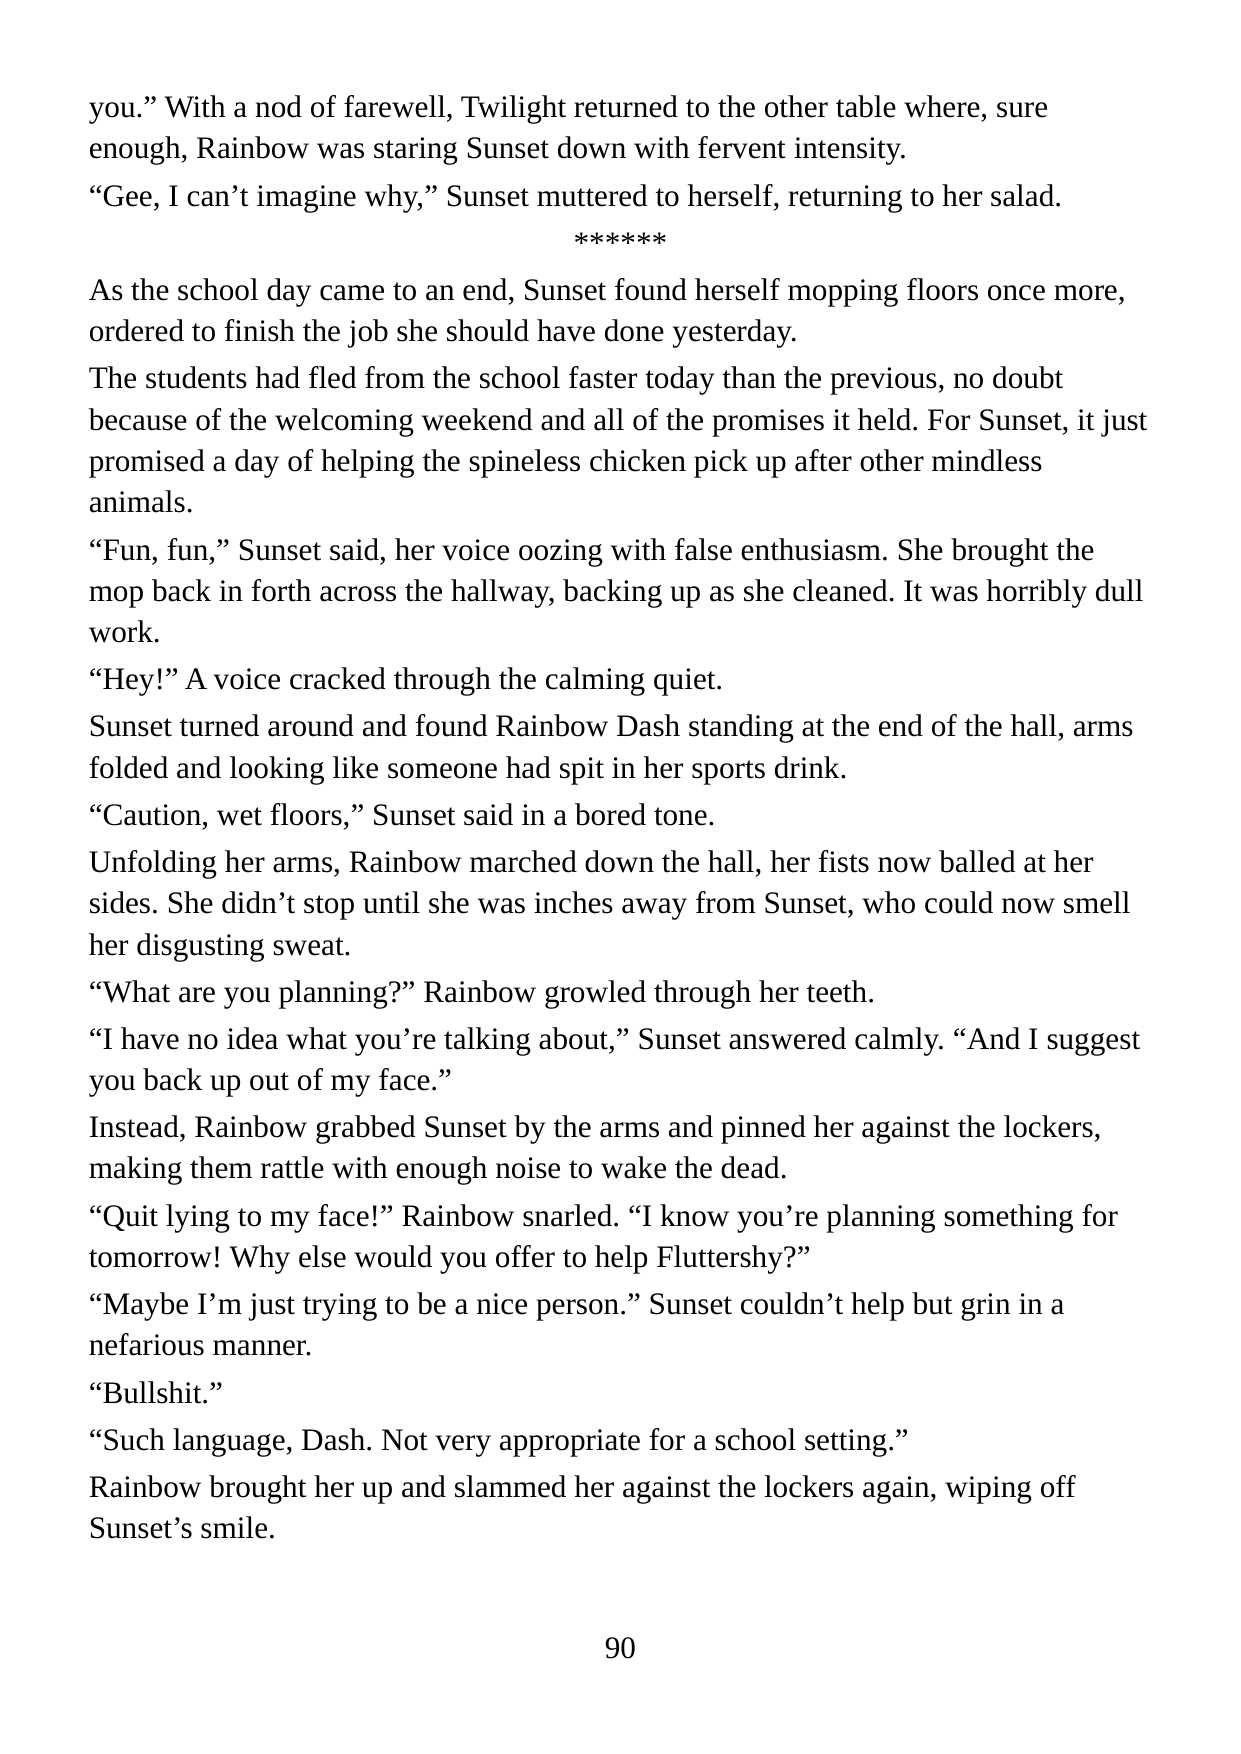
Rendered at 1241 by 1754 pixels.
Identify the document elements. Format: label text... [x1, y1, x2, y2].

text Rainbow brought her up and slammed her against the lockers again, wiping off Sunset’s smile. [88, 1468, 1152, 1545]
text you.” With a nod of farewell, Twilight returned to the other table where, sure enough, Rainbow was staring Sunset down with fervent intensity. [88, 88, 1152, 166]
text “I have no idea what you’re talking about,” Sunset answered calmly. “And I suggest you back up out of my face.” [88, 1020, 1152, 1097]
text “Gee, I can’t imagine why,” Sunset muttered to herself, returning to her salad. [88, 177, 1152, 213]
text “Such language, Dash. Not very appropriate for a school setting.” [88, 1421, 1152, 1457]
text The students had fled from the school faster today than the previous, no doubt because of the welcoming weekend and all of the promises it held. For Sunset, it just promised a day of helping the spineless chicken pick up after other mindless animals. [88, 360, 1152, 519]
text ****** [88, 224, 1152, 260]
text Sunset turned around and found Rainbow Dash standing at the end of the hall, arms folded and looking like someone had spit in her sports drink. [88, 708, 1152, 785]
text Unfolding her arms, Rainbow marched down the hall, her fists now balled at her sides. She didn’t stop until she was inches away from Sunset, who could now smell her disgusting sweat. [88, 843, 1152, 962]
text “Caution, wet floors,” Sunset said in a bored tone. [88, 796, 1152, 832]
text “Quit lying to my face!” Rainbow snarled. “I know you’re planning something for tomorrow! Why else would you offer to help Fluttershy?” [88, 1197, 1152, 1274]
text Instead, Rainbow grabbed Sunset by the arms and pinned her against the lockers, making them rattle with enough noise to wake the dead. [88, 1108, 1152, 1186]
text “Bullshit.” [88, 1374, 1152, 1410]
text “Hey!” A voice cracked through the calming quiet. [88, 660, 1152, 696]
text “Fun, fun,” Sunset said, her voice oozing with false enthusiasm. She brought the mop back in forth across the hallway, backing up as she cleaned. It was horribly dull work. [88, 531, 1152, 649]
text “Maybe I’m just trying to be a nice person.” Sunset couldn’t help but grin in a nefarious manner. [88, 1285, 1152, 1363]
text “What are you planning?” Rainbow growled through her teeth. [88, 973, 1152, 1009]
text As the school day came to an end, Sunset found herself mopping floors once more, ordered to finish the job she should have done yesterday. [88, 271, 1152, 348]
